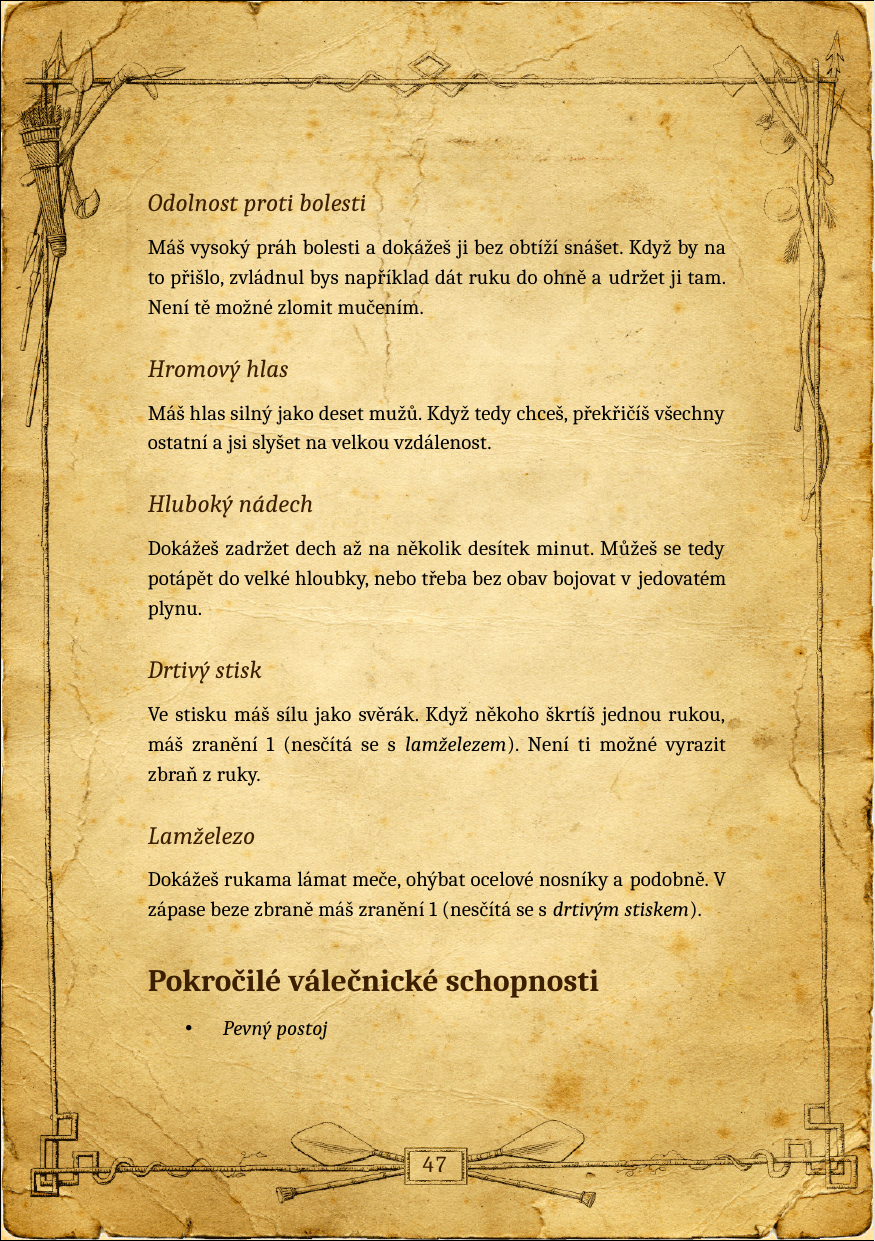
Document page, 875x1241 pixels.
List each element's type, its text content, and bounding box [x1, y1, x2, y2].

text Ve stisku máš sílu jako svěrák. Když někoho škrtíš jednou rukou, máš zranění 1 (nesčítá se s⁠ lamželezem). Není ti možné vyrazit zbraň z⁠ ruky. [148, 702, 726, 786]
subtitle Hluboký nádech [148, 490, 726, 519]
text Máš hlas silný jako deset mužů. Když tedy chceš, překřičíš všechny ostatní a⁠ jsi slyšet na velkou vzdálenost. [148, 401, 726, 455]
subtitle Drtivý stisk [148, 656, 726, 685]
subtitle Pokročilé válečnické schopnosti [148, 963, 726, 999]
list Pevný postoj [185, 1017, 726, 1041]
subtitle Hromový hlas [148, 355, 726, 383]
text Dokážeš zadržet dech až na několik desítek minut. Můžeš se tedy potápět do velké hloubky, nebo třeba bez obav bojovat v⁠ jedovatém plynu. [148, 537, 726, 621]
text Dokážeš rukama lámat meče, ohýbat ocelové nosníky a⁠ podobně. V⁠ zápase beze zbraně máš zranění 1 (nesčítá se s⁠ drtivým stiskem). [148, 868, 726, 922]
picture [1, 1, 874, 1240]
text Máš vysoký práh bolesti a⁠ dokážeš ji bez obtíží snášet. Když by na to přišlo, zvládnul bys například dát ruku do ohně a⁠ udržet ji tam. Není tě možné zlomit mučením. [148, 236, 726, 319]
subtitle Lamželezo [148, 822, 726, 850]
subtitle Odolnost proti bolesti [148, 189, 726, 218]
